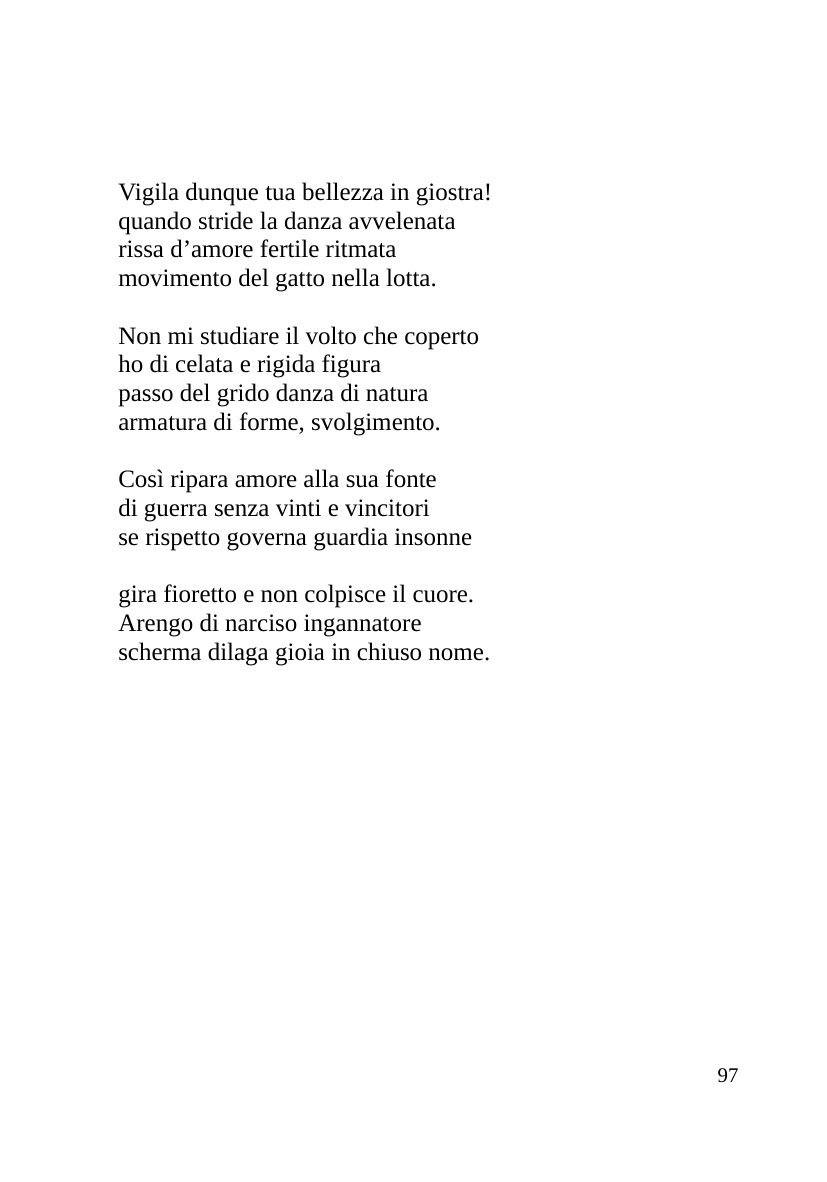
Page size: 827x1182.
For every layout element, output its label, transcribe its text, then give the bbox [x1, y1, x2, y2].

text Arengo di narciso ingannatore [118, 608, 738, 637]
text scherma dilaga gioia in chiuso nome. [118, 637, 738, 666]
text Vigila dunque tua bellezza in giostra! [118, 177, 738, 206]
text Così ripara amore alla sua fonte [118, 464, 738, 493]
text passo del grido danza di natura [118, 378, 738, 407]
text movimento del gatto nella lotta. [118, 263, 738, 292]
text gira fioretto e non colpisce il cuore. [118, 579, 738, 608]
text se rispetto governa guardia insonne [118, 522, 738, 551]
text di guerra senza vinti e vincitori [118, 493, 738, 522]
text armatura di forme, svolgimento. [118, 407, 738, 436]
text rissa d’amore fertile ritmata [118, 234, 738, 263]
text ho di celata e rigida figura [118, 349, 738, 378]
text quando stride la danza avvelenata [118, 206, 738, 234]
text Non mi studiare il volto che coperto [118, 321, 738, 349]
